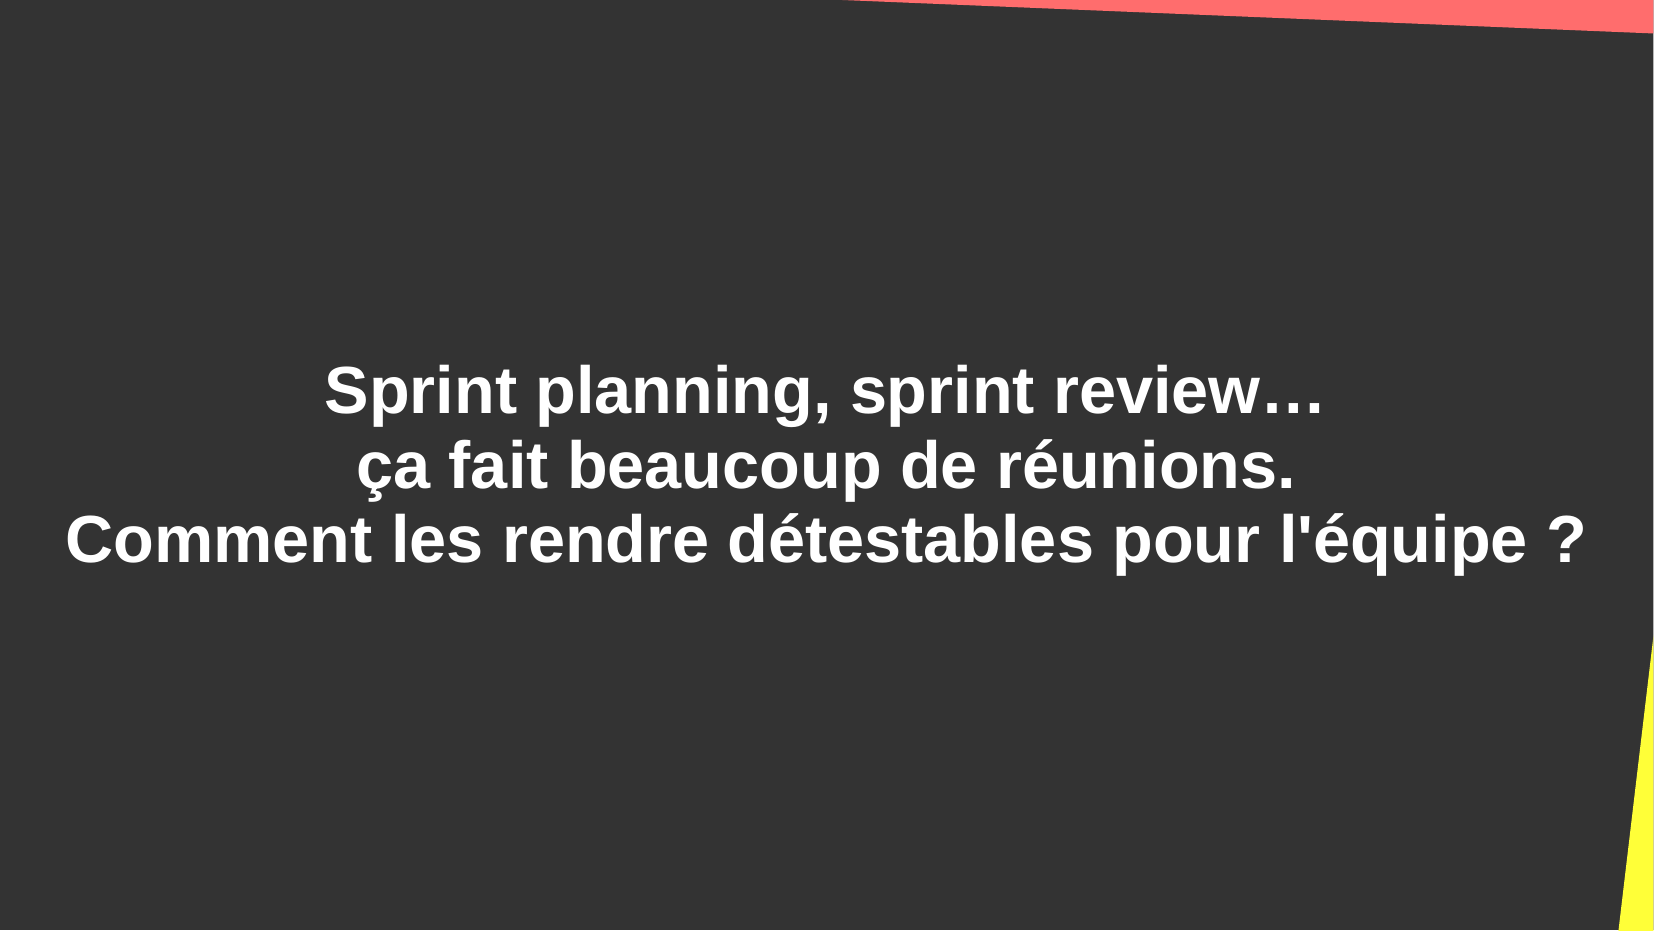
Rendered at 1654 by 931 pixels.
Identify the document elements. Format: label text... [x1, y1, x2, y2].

text_box [1618, 631, 1654, 931]
title Sprint planning, sprint review… ça fait beaucoup de réunions. Comment les rendre détestables pour l'équipe ? [31, 352, 1622, 578]
text_box [842, 0, 1654, 34]
